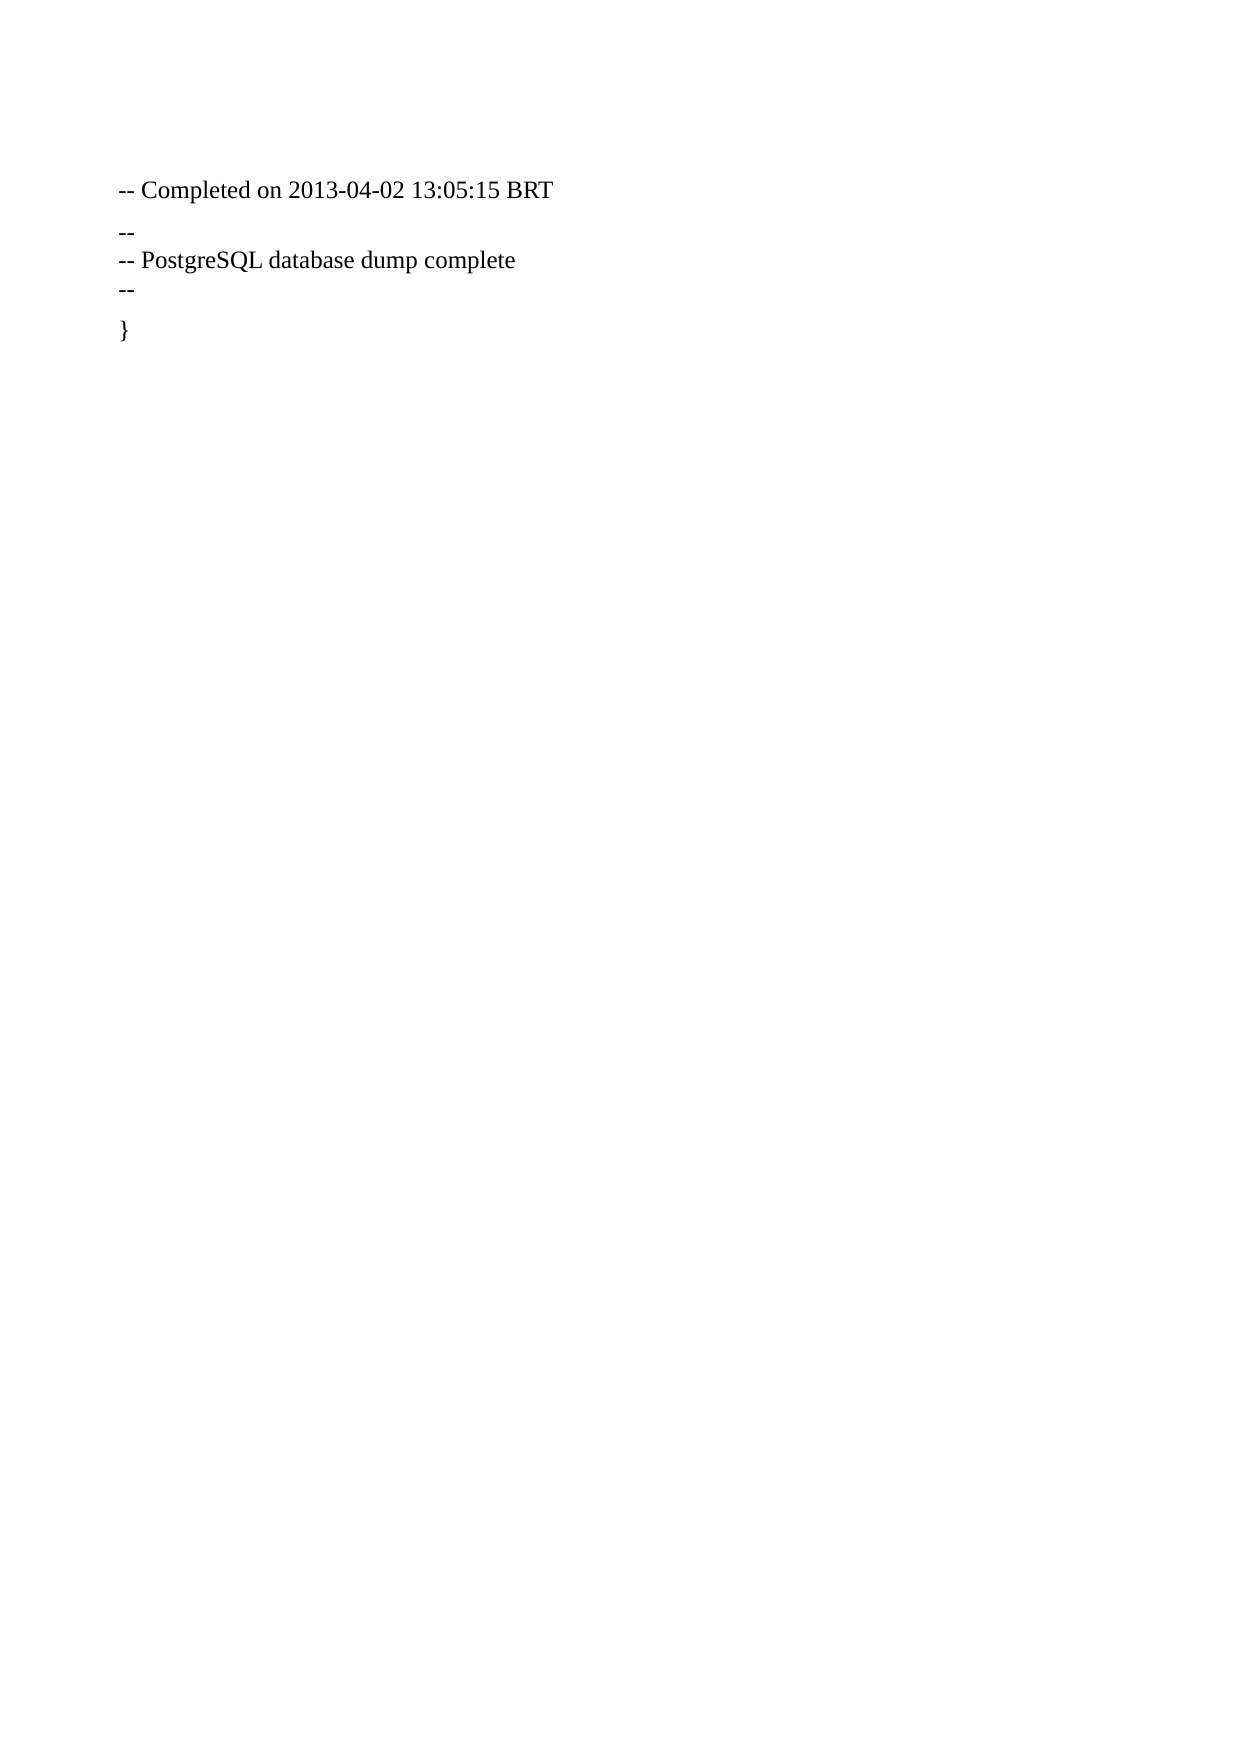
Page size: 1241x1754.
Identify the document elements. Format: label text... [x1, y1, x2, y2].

text -- Completed on 2013-04-02 13:05:15 BRT [118, 118, 1122, 204]
text } [118, 316, 1122, 344]
text -- -- PostgreSQL database dump complete -- [118, 217, 1122, 303]
